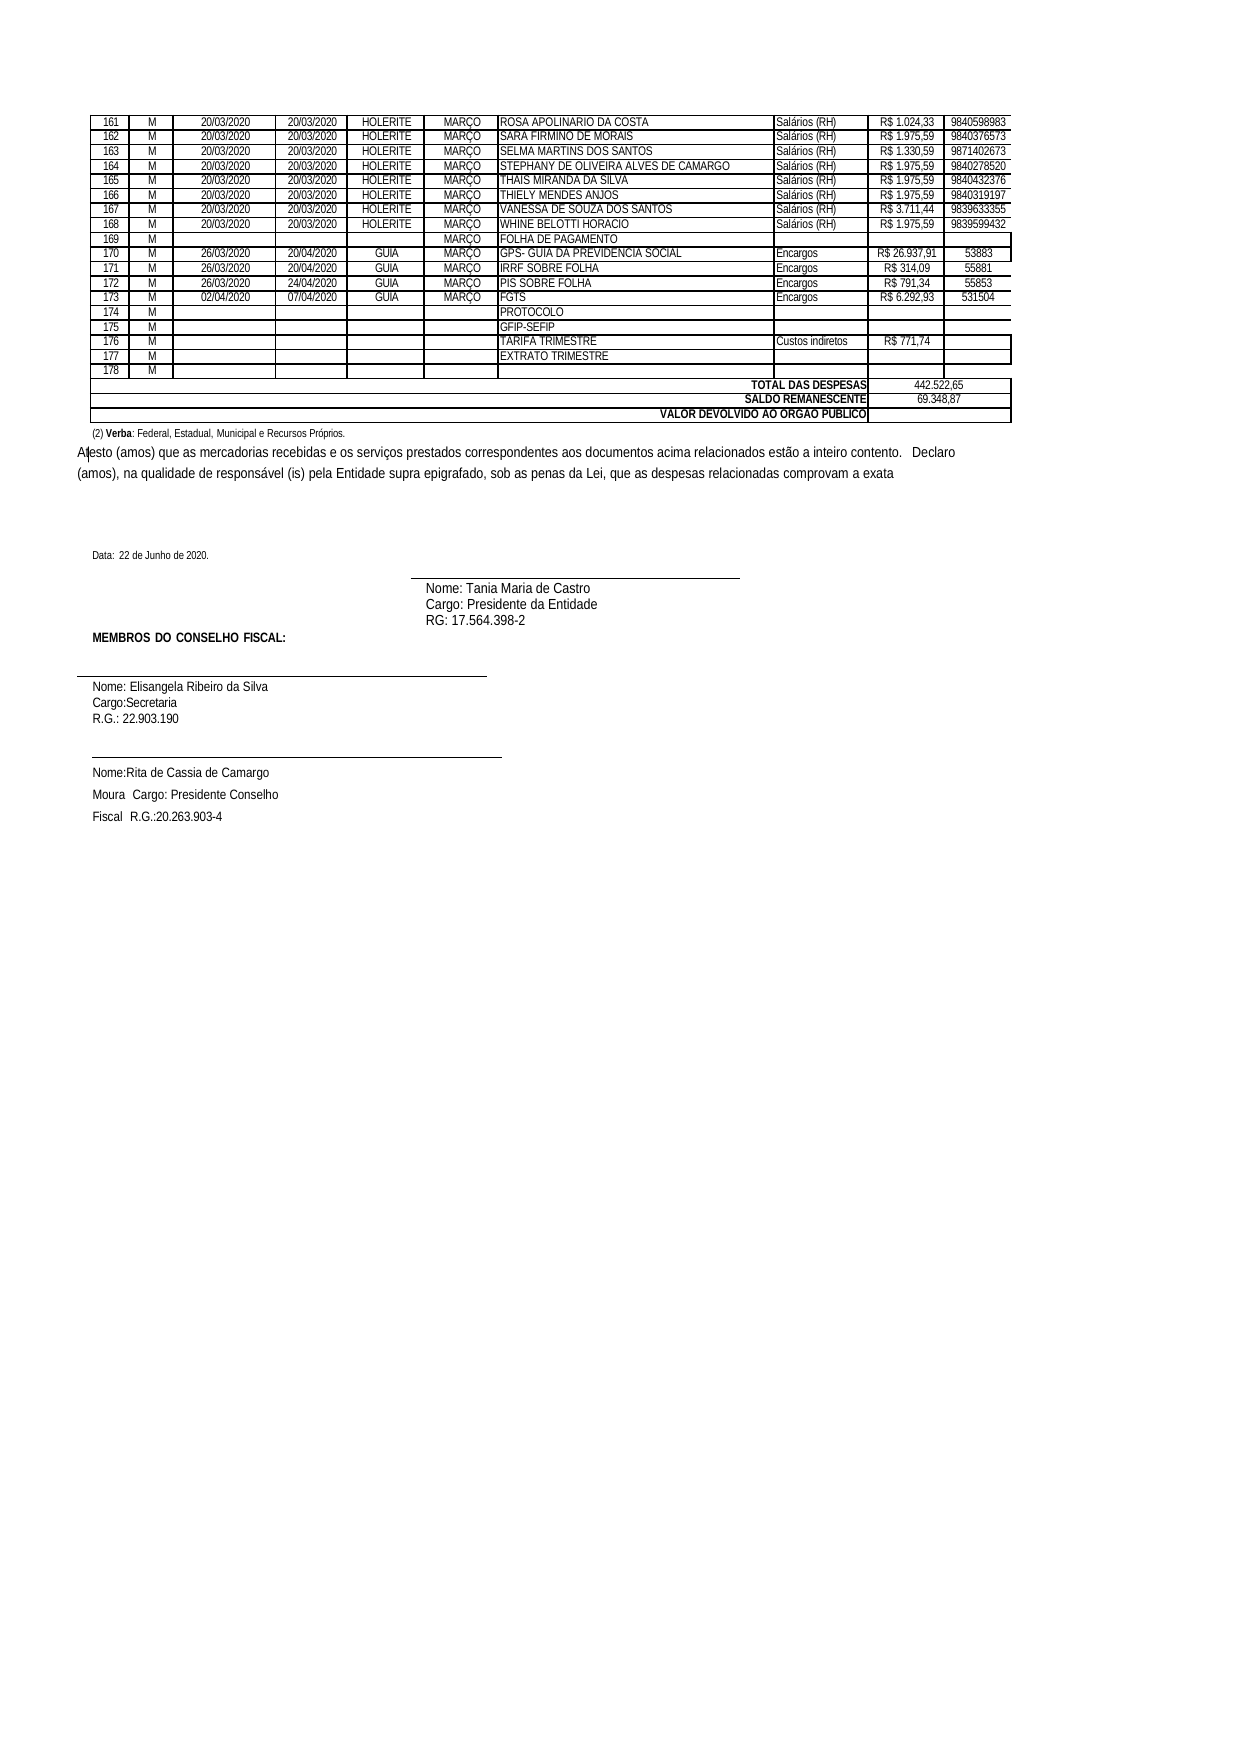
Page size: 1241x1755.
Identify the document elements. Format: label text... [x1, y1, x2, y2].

table_cell M [130, 336, 172, 348]
table_header MARÇO [425, 116, 497, 129]
table_cell MARÇO [425, 189, 497, 202]
table_cell R$ 1.975,59 [869, 218, 943, 232]
table_cell M [130, 365, 172, 378]
table_cell [869, 409, 1010, 422]
table_cell M [130, 277, 172, 290]
table_cell 07/04/2020 [276, 292, 346, 304]
table_cell VALOR DEVOLVIDO AO ÓRGÃO PÚBLICO [91, 409, 867, 422]
table_cell [945, 365, 1011, 378]
table_cell 172 [91, 277, 128, 290]
table_cell R$ 1.975,59 [869, 160, 943, 173]
table_header Salários (RH) [775, 116, 867, 129]
table_cell MARÇO [425, 175, 497, 188]
table_cell 55853 [945, 277, 1011, 290]
table_cell 20/03/2020 [276, 175, 346, 188]
table_cell 9839599432 [945, 218, 1011, 232]
table_cell R$ 791,34 [869, 277, 943, 290]
table_cell [775, 365, 867, 378]
table_cell HOLERITE [348, 218, 423, 232]
table_cell 20/04/2020 [276, 262, 346, 275]
table_cell 24/04/2020 [276, 277, 346, 290]
table_cell [869, 306, 943, 319]
list Verba: Federal, Estadual, Municipal e Recursos Próprios. [92, 427, 1066, 440]
table_cell TARIFA TRIMESTRE [499, 336, 773, 348]
table_cell [869, 350, 943, 363]
table_cell [945, 306, 1011, 319]
table_cell [869, 321, 943, 334]
table_cell [276, 321, 346, 334]
table_cell [425, 350, 497, 363]
table_cell 20/03/2020 [276, 204, 346, 217]
table_cell 168 [91, 218, 128, 232]
table_cell R$ 3.711,44 [869, 204, 943, 217]
table_cell 9840376573 [945, 131, 1011, 144]
table_cell 02/04/2020 [174, 292, 275, 304]
table_cell 175 [91, 321, 128, 334]
table_cell [348, 350, 423, 363]
table_cell VANESSA DE SOUZA DOS SANTOS [499, 204, 773, 217]
table_cell R$ 314,09 [869, 262, 943, 275]
table_cell 178 [91, 365, 128, 378]
table_cell MARÇO [425, 262, 497, 275]
table_cell EXTRATO TRIMESTRE [499, 350, 773, 363]
table_cell 20/03/2020 [276, 218, 346, 232]
table_cell R$ 6.292,93 [869, 292, 943, 304]
table_cell Encargos [775, 292, 867, 304]
table_cell 176 [91, 336, 128, 348]
table_cell [276, 336, 346, 348]
table_cell [348, 233, 423, 246]
table_cell [425, 321, 497, 334]
table_cell [945, 350, 1010, 363]
table_header ROSA APOLINARIO DA COSTA [499, 116, 773, 129]
table_cell 20/03/2020 [174, 189, 275, 202]
table_header HOLERITE [348, 116, 423, 129]
table_cell 9839633355 [945, 204, 1011, 217]
table_cell [945, 336, 1010, 348]
table_cell M [130, 292, 172, 304]
table_cell 20/04/2020 [276, 248, 346, 261]
table_header 20/03/2020 [174, 116, 275, 129]
table_cell Salários (RH) [775, 218, 867, 232]
table_cell STEPHANY DE OLIVEIRA ALVES DE CAMARGO [499, 160, 773, 173]
table_cell [945, 233, 1010, 246]
table_cell [425, 365, 497, 378]
table_cell THAIS MIRANDA DA SILVA [499, 175, 773, 188]
table_cell 166 [91, 189, 128, 202]
table_cell PROTOCOLO [499, 306, 773, 319]
table_cell [276, 306, 346, 319]
table_cell HOLERITE [348, 175, 423, 188]
table_cell WHINE BELOTTI HORACIO [499, 218, 773, 232]
table_cell MARÇO [425, 292, 497, 304]
table_cell [174, 336, 275, 348]
table_cell Salários (RH) [775, 145, 867, 158]
table_cell HOLERITE [348, 145, 423, 158]
table_cell 20/03/2020 [174, 160, 275, 173]
table_cell 9871402673 [945, 145, 1011, 158]
table_cell M [130, 248, 172, 261]
table_cell MARÇO [425, 218, 497, 232]
table_cell [869, 233, 943, 246]
table_cell MARÇO [425, 131, 497, 144]
table_cell M [130, 321, 172, 334]
table_cell 20/03/2020 [174, 218, 275, 232]
table_cell GUIA [348, 277, 423, 290]
table_cell GFIP-SEFIP [499, 321, 773, 334]
table_cell 164 [91, 160, 128, 173]
table_cell [174, 306, 275, 319]
table_cell [276, 350, 346, 363]
table_cell 173 [91, 292, 128, 304]
table_cell [499, 365, 773, 378]
table_cell M [130, 233, 172, 246]
table_cell 162 [91, 131, 128, 144]
table_cell M [130, 204, 172, 217]
table_cell 442.522,65 [869, 379, 1010, 392]
table_cell 531504 [945, 292, 1011, 304]
table_cell M [130, 262, 172, 275]
table_cell R$ 26.937,91 [869, 248, 943, 261]
table_header 9840598983 [945, 116, 1011, 129]
table_cell Salários (RH) [775, 204, 867, 217]
text Nome: Elisangela Ribeiro da Silva Cargo:Secretaria [92, 678, 305, 710]
table_cell Salários (RH) [775, 131, 867, 144]
table_header R$ 1.024,33 [869, 116, 943, 129]
table_cell MARÇO [425, 233, 497, 246]
table_cell 20/03/2020 [276, 145, 346, 158]
table_header 20/03/2020 [276, 116, 346, 129]
table_cell [775, 306, 867, 319]
table_cell R$ 1.975,59 [869, 175, 943, 188]
table_cell [348, 321, 423, 334]
table_cell 26/03/2020 [174, 248, 275, 261]
table_cell GPS- GUIA DA PREVIDENCIA SOCIAL [499, 248, 773, 261]
table_header 161 [91, 116, 128, 129]
table_cell Custos indiretos [775, 336, 867, 348]
table_cell 177 [91, 350, 128, 363]
table_cell 20/03/2020 [174, 175, 275, 188]
table_cell [348, 306, 423, 319]
table_cell FGTS [499, 292, 773, 304]
table_cell Encargos [775, 277, 867, 290]
table_cell R$ 1.330,59 [869, 145, 943, 158]
table_cell Salários (RH) [775, 160, 867, 173]
table_cell [775, 350, 867, 363]
table_cell [174, 233, 275, 246]
table_cell [276, 233, 346, 246]
table_cell [348, 365, 423, 378]
table_cell PIS SOBRE FOLHA [499, 277, 773, 290]
table_cell SELMA MARTINS DOS SANTOS [499, 145, 773, 158]
table_cell SARA FIRMINO DE MORAIS [499, 131, 773, 144]
table_cell SALDO REMANESCENTE [91, 394, 867, 407]
text Data: 22 de Junho de 2020. [92, 549, 294, 562]
table_cell 171 [91, 262, 128, 275]
table_cell GUIA [348, 292, 423, 304]
table_cell 174 [91, 306, 128, 319]
table_cell THIELY MENDES ANJOS [499, 189, 773, 202]
table_cell Salários (RH) [775, 175, 867, 188]
table_cell M [130, 131, 172, 144]
table_cell HOLERITE [348, 160, 423, 173]
table_cell 20/03/2020 [276, 160, 346, 173]
table_cell [775, 233, 867, 246]
table_cell 165 [91, 175, 128, 188]
table_cell MARÇO [425, 277, 497, 290]
table_cell GUIA [348, 248, 423, 261]
table_cell HOLERITE [348, 204, 423, 217]
table_cell 20/03/2020 [174, 131, 275, 144]
table_cell 26/03/2020 [174, 262, 275, 275]
table_cell HOLERITE [348, 189, 423, 202]
table_cell [869, 365, 943, 378]
table_cell M [130, 306, 172, 319]
table_cell 170 [91, 248, 128, 261]
table_cell M [130, 145, 172, 158]
table_cell 9840319197 [945, 189, 1011, 202]
table_cell [425, 306, 497, 319]
table_cell IRRF SOBRE FOLHA [499, 262, 773, 275]
text R.G.: 22.903.190 [92, 711, 1066, 726]
table_cell 9840278520 [945, 160, 1011, 173]
table_cell MARÇO [425, 204, 497, 217]
subtitle MEMBROS DO CONSELHO FISCAL: [92, 629, 294, 645]
table_cell 163 [91, 145, 128, 158]
table_cell 20/03/2020 [174, 145, 275, 158]
text Nome:Rita de Cassia de Camargo Moura Cargo: Presidente Conselho Fiscal R.G.:20.263.903-4 [92, 758, 305, 824]
table_cell R$ 771,74 [869, 336, 943, 348]
table_cell 20/03/2020 [276, 131, 346, 144]
table_cell [174, 365, 275, 378]
table_cell [945, 321, 1011, 334]
table_cell FOLHA DE PAGAMENTO [499, 233, 773, 246]
table_cell MARÇO [425, 248, 497, 261]
table_cell 55881 [945, 262, 1011, 275]
table_cell 69.348,87 [869, 394, 1010, 407]
table_cell Salários (RH) [775, 189, 867, 202]
table_cell 169 [91, 233, 128, 246]
table_cell 20/03/2020 [174, 204, 275, 217]
table_cell R$ 1.975,59 [869, 189, 943, 202]
table_cell [174, 321, 275, 334]
table_cell M [130, 189, 172, 202]
table_cell R$ 1.975,59 [869, 131, 943, 144]
table_cell MARÇO [425, 160, 497, 173]
table_cell M [130, 175, 172, 188]
table_cell Encargos [775, 262, 867, 275]
table_cell 53883 [945, 248, 1010, 261]
table_cell [174, 350, 275, 363]
table_cell HOLERITE [348, 131, 423, 144]
table_cell [425, 336, 497, 348]
table_cell 26/03/2020 [174, 277, 275, 290]
table_cell TOTAL DAS DESPESAS [91, 379, 867, 392]
table_cell M [130, 218, 172, 232]
table_cell [348, 336, 423, 348]
table_cell 20/03/2020 [276, 189, 346, 202]
table_cell [276, 365, 346, 378]
table_cell MARÇO [425, 145, 497, 158]
subtitle Atesto (amos) que as mercadorias recebidas e os serviços prestados correspondentes aos documentos acima relacionados estão a inteiro contento. Declaro (amos), na qualidade de responsável (is) pela Entidade supra epigrafado, sob as penas da Lei, que as despesas relacionadas comprovam a exata [77, 444, 961, 481]
table_cell 167 [91, 204, 128, 217]
table_header M [130, 116, 172, 129]
subtitle Nome: Tania Maria de Castro Cargo: Presidente da Entidade RG: 17.564.398-2 [426, 581, 598, 629]
table_cell M [130, 160, 172, 173]
table_cell M [130, 350, 172, 363]
table_cell [775, 321, 867, 334]
table_cell 9840432376 [945, 175, 1011, 188]
table_cell Encargos [775, 248, 867, 261]
table_cell GUIA [348, 262, 423, 275]
